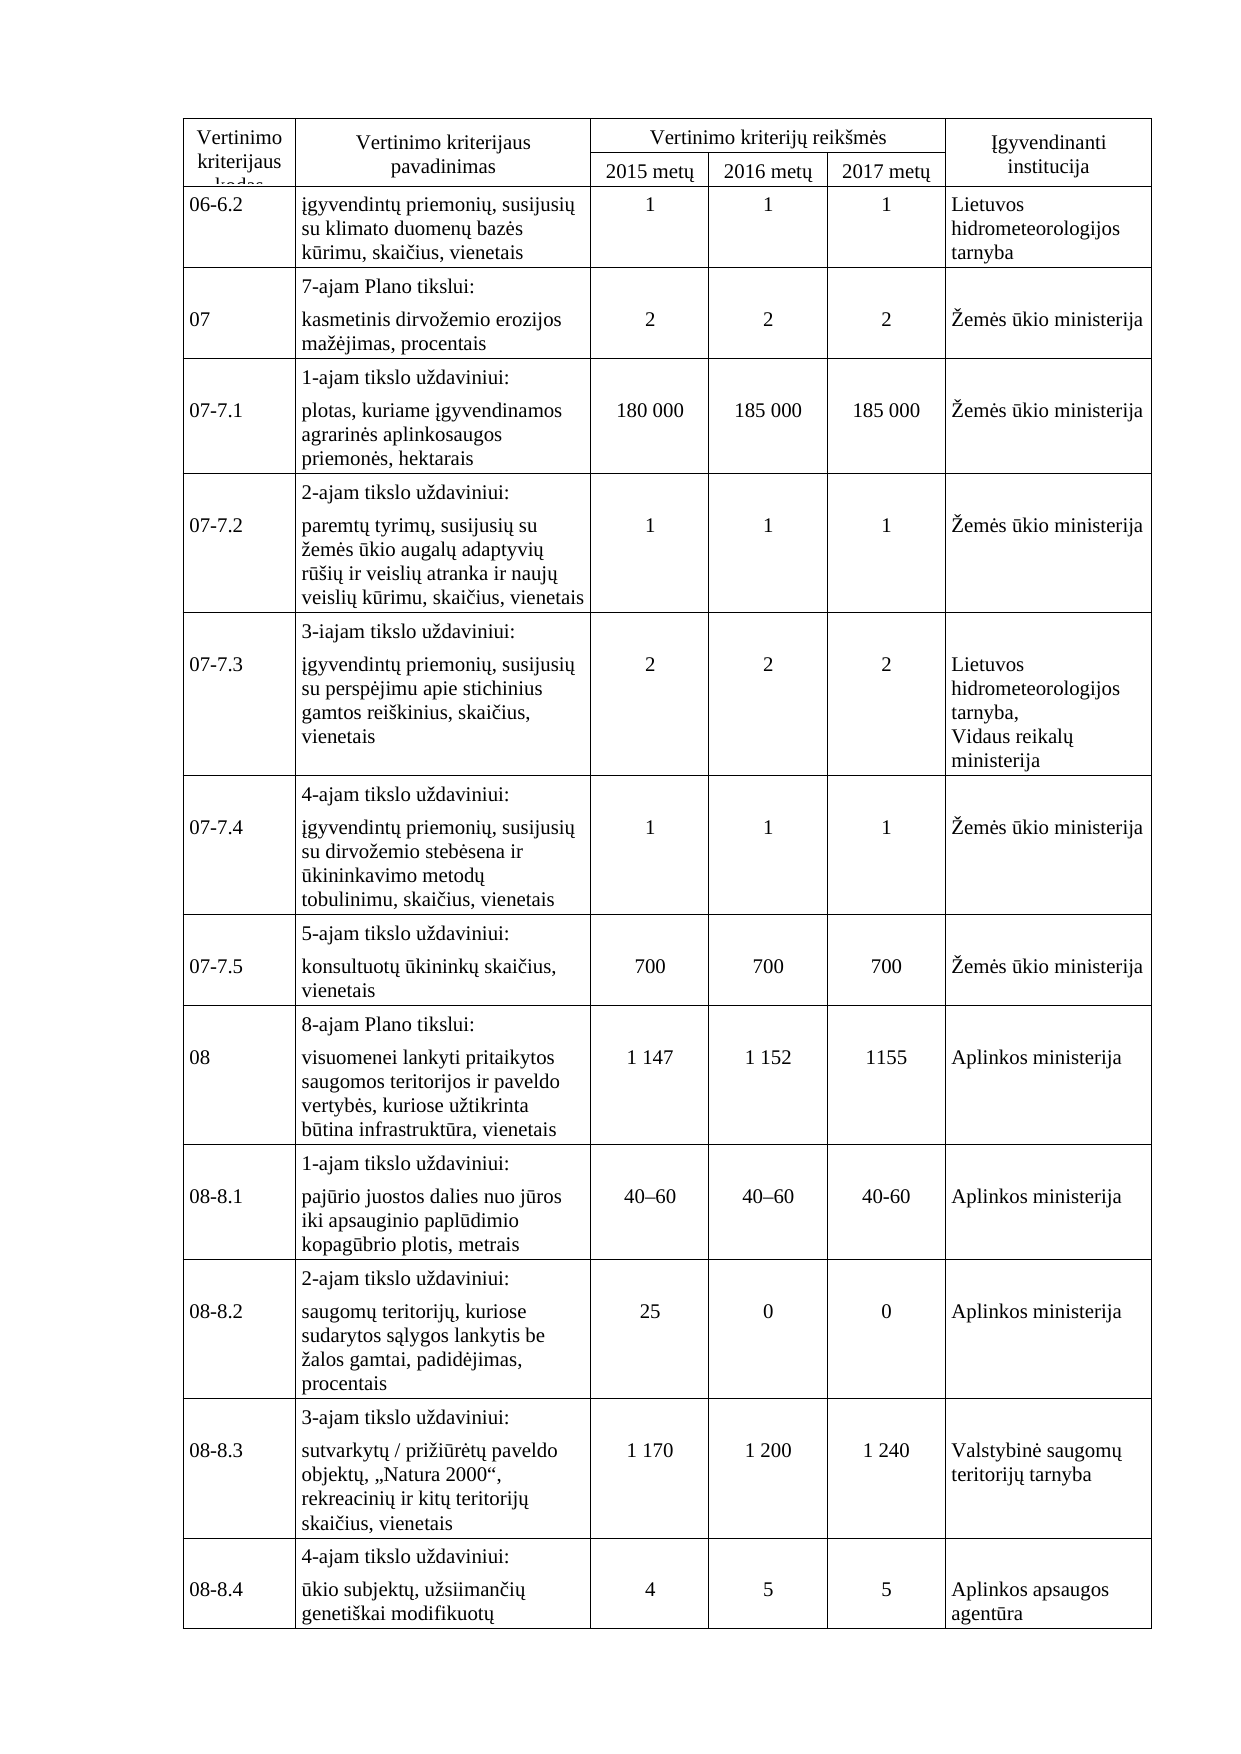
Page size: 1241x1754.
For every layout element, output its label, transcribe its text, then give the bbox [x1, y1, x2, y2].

table_cell paremtų tyrimų, susijusių su žemės ūkio augalų adaptyvių rūšių ir veislių atranka ir naujų veislių kūrimu, skaičius, vienetais [296, 507, 590, 612]
table_cell 06-6.2 [184, 187, 295, 267]
table_cell [946, 1006, 1151, 1039]
table_header Vertinimo kriterijaus kodas [184, 119, 295, 186]
table_cell [184, 474, 295, 507]
table_cell įgyvendintų priemonių, susijusių su perspėjimu apie stichinius gamtos reiškinius, skaičius, vienetais [296, 646, 590, 775]
table_cell 2 [828, 301, 945, 358]
table_cell [709, 1145, 827, 1178]
table_cell 2 [828, 646, 945, 775]
table_cell 1 [709, 809, 827, 914]
table_cell [828, 915, 945, 948]
table_cell 07-7.3 [184, 646, 295, 775]
table_cell [184, 776, 295, 809]
table_cell [184, 1399, 295, 1432]
table_cell 2017 metų [828, 153, 945, 186]
table_cell [591, 268, 708, 301]
table_cell [591, 474, 708, 507]
table_header Vertinimo kriterijaus pavadinimas [296, 119, 590, 186]
table_cell 2 [709, 646, 827, 775]
table_cell [591, 915, 708, 948]
table_cell 1 240 [828, 1432, 945, 1537]
table_cell saugomų teritorijų, kuriose sudarytos sąlygos lankytis be žalos gamtai, padidėjimas, procentais [296, 1293, 590, 1398]
table_header Vertinimo kriterijų reikšmės [591, 119, 945, 152]
table_cell Žemės ūkio ministerija [946, 392, 1151, 473]
table_cell [946, 613, 1151, 646]
table_cell 700 [709, 948, 827, 1005]
table_cell 2 [591, 301, 708, 358]
table_cell 2 [591, 646, 708, 775]
table_cell sutvarkytų / prižiūrėtų paveldo objektų, „Natura 2000“, rekreacinių ir kitų teritorijų skaičius, vienetais [296, 1432, 590, 1537]
table_cell [828, 1539, 945, 1571]
table_cell plotas, kuriame įgyvendinamos agrarinės aplinkosaugos priemonės, hektarais [296, 392, 590, 473]
table_cell [828, 1006, 945, 1039]
table_cell 3-ajam tikslo uždaviniui: [296, 1399, 590, 1432]
table_cell 180 000 [591, 392, 708, 473]
table_cell [828, 474, 945, 507]
table_cell 4-ajam tikslo uždaviniui: [296, 776, 590, 809]
table_cell [946, 1539, 1151, 1571]
table_cell 1 [591, 187, 708, 267]
table_cell 4-ajam tikslo uždaviniui: [296, 1539, 590, 1571]
table_cell 5 [828, 1571, 945, 1628]
table_cell 40–60 [591, 1178, 708, 1259]
table_cell [591, 1145, 708, 1178]
table_cell kasmetinis dirvožemio erozijos mažėjimas, procentais [296, 301, 590, 358]
table_cell 40–60 [709, 1178, 827, 1259]
table_cell 1 [828, 809, 945, 914]
table_cell 1 [828, 187, 945, 267]
table_cell 08 [184, 1039, 295, 1144]
table_cell 1 [828, 507, 945, 612]
table_cell [591, 776, 708, 809]
table_cell [184, 613, 295, 646]
table_cell [709, 613, 827, 646]
table_cell [828, 613, 945, 646]
table_cell Aplinkos ministerija [946, 1178, 1151, 1259]
table_cell Valstybinė saugomų teritorijų tarnyba [946, 1432, 1151, 1537]
table_cell [946, 776, 1151, 809]
table_cell [828, 268, 945, 301]
table_cell 185 000 [828, 392, 945, 473]
table_cell 1 152 [709, 1039, 827, 1144]
table_header Įgyvendinanti institucija [946, 119, 1151, 186]
table_cell [828, 776, 945, 809]
table_cell [709, 1539, 827, 1571]
table_cell įgyvendintų priemonių, susijusių su klimato duomenų bazės kūrimu, skaičius, vienetais [296, 187, 590, 267]
table_cell 3-iajam tikslo uždaviniui: [296, 613, 590, 646]
table_cell [184, 359, 295, 392]
table_cell 1 147 [591, 1039, 708, 1144]
table_cell 700 [828, 948, 945, 1005]
table_cell 07-7.5 [184, 948, 295, 1005]
table_cell įgyvendintų priemonių, susijusių su dirvožemio stebėsena ir ūkininkavimo metodų tobulinimu, skaičius, vienetais [296, 809, 590, 914]
table_cell [946, 359, 1151, 392]
table_cell [184, 1006, 295, 1039]
table_cell 1 170 [591, 1432, 708, 1537]
table_cell 1 [709, 187, 827, 267]
table_cell [709, 915, 827, 948]
table_cell [591, 1260, 708, 1293]
table_cell [591, 1399, 708, 1432]
table_cell 2-ajam tikslo uždaviniui: [296, 474, 590, 507]
table_cell 1 [591, 809, 708, 914]
table_cell [828, 1260, 945, 1293]
table_cell Aplinkos ministerija [946, 1293, 1151, 1398]
table_cell 07-7.2 [184, 507, 295, 612]
table_cell [709, 474, 827, 507]
table_cell Žemės ūkio ministerija [946, 301, 1151, 358]
table_cell 185 000 [709, 392, 827, 473]
table_cell 5 [709, 1571, 827, 1628]
table_cell [946, 474, 1151, 507]
table_cell [184, 915, 295, 948]
table_cell [591, 359, 708, 392]
table_cell 08-8.2 [184, 1293, 295, 1398]
table_cell Aplinkos ministerija [946, 1039, 1151, 1144]
table_cell [184, 1539, 295, 1571]
table_cell [709, 268, 827, 301]
table_cell 08-8.3 [184, 1432, 295, 1537]
table_cell [709, 776, 827, 809]
table_cell 1 200 [709, 1432, 827, 1537]
table_cell konsultuotų ūkininkų skaičius, vienetais [296, 948, 590, 1005]
table_cell 1-ajam tikslo uždaviniui: [296, 1145, 590, 1178]
table_cell 2 [709, 301, 827, 358]
table_cell Aplinkos apsaugos agentūra [946, 1571, 1151, 1628]
table_cell 5-ajam tikslo uždaviniui: [296, 915, 590, 948]
table_cell [946, 915, 1151, 948]
table_cell 700 [591, 948, 708, 1005]
table_cell 2016 metų [709, 153, 827, 186]
table_cell 0 [709, 1293, 827, 1398]
table_cell [591, 1006, 708, 1039]
table_cell 4 [591, 1571, 708, 1628]
table_cell [946, 1399, 1151, 1432]
table_cell [828, 1399, 945, 1432]
table_cell [591, 1539, 708, 1571]
table_cell 7-ajam Plano tikslui: [296, 268, 590, 301]
table_cell 1-ajam tikslo uždaviniui: [296, 359, 590, 392]
table_cell Lietuvos hidrometeorologijos tarnyba, Vidaus reikalų ministerija [946, 646, 1151, 775]
table_cell 1 [709, 507, 827, 612]
table_cell 07-7.4 [184, 809, 295, 914]
table_cell [184, 268, 295, 301]
table_cell [184, 1145, 295, 1178]
table_cell [709, 359, 827, 392]
table_cell [828, 359, 945, 392]
table_cell 8-ajam Plano tikslui: [296, 1006, 590, 1039]
table_cell 2015 metų [591, 153, 708, 186]
table_cell 1155 [828, 1039, 945, 1144]
table_cell [184, 1260, 295, 1293]
table_cell 2-ajam tikslo uždaviniui: [296, 1260, 590, 1293]
table_cell 08-8.1 [184, 1178, 295, 1259]
table_cell [591, 613, 708, 646]
table_cell 07-7.1 [184, 392, 295, 473]
table_cell pajūrio juostos dalies nuo jūros iki apsauginio paplūdimio kopagūbrio plotis, metrais [296, 1178, 590, 1259]
table_cell [709, 1260, 827, 1293]
table_cell 07 [184, 301, 295, 358]
table_cell visuomenei lankyti pritaikytos saugomos teritorijos ir paveldo vertybės, kuriose užtikrinta būtina infrastruktūra, vienetais [296, 1039, 590, 1144]
table_cell 08-8.4 [184, 1571, 295, 1628]
table_cell [946, 1145, 1151, 1178]
table_cell ūkio subjektų, užsiimančių genetiškai modifikuotų [296, 1571, 590, 1628]
table_cell 1 [591, 507, 708, 612]
table_cell Lietuvos hidrometeorologijos tarnyba [946, 187, 1151, 267]
table_cell Žemės ūkio ministerija [946, 948, 1151, 1005]
table_cell [946, 1260, 1151, 1293]
table_cell 40-60 [828, 1178, 945, 1259]
table_cell 25 [591, 1293, 708, 1398]
table_cell 0 [828, 1293, 945, 1398]
table_cell Žemės ūkio ministerija [946, 507, 1151, 612]
table_cell Žemės ūkio ministerija [946, 809, 1151, 914]
table_cell [709, 1006, 827, 1039]
table_cell [709, 1399, 827, 1432]
table_cell [946, 268, 1151, 301]
table_cell [828, 1145, 945, 1178]
